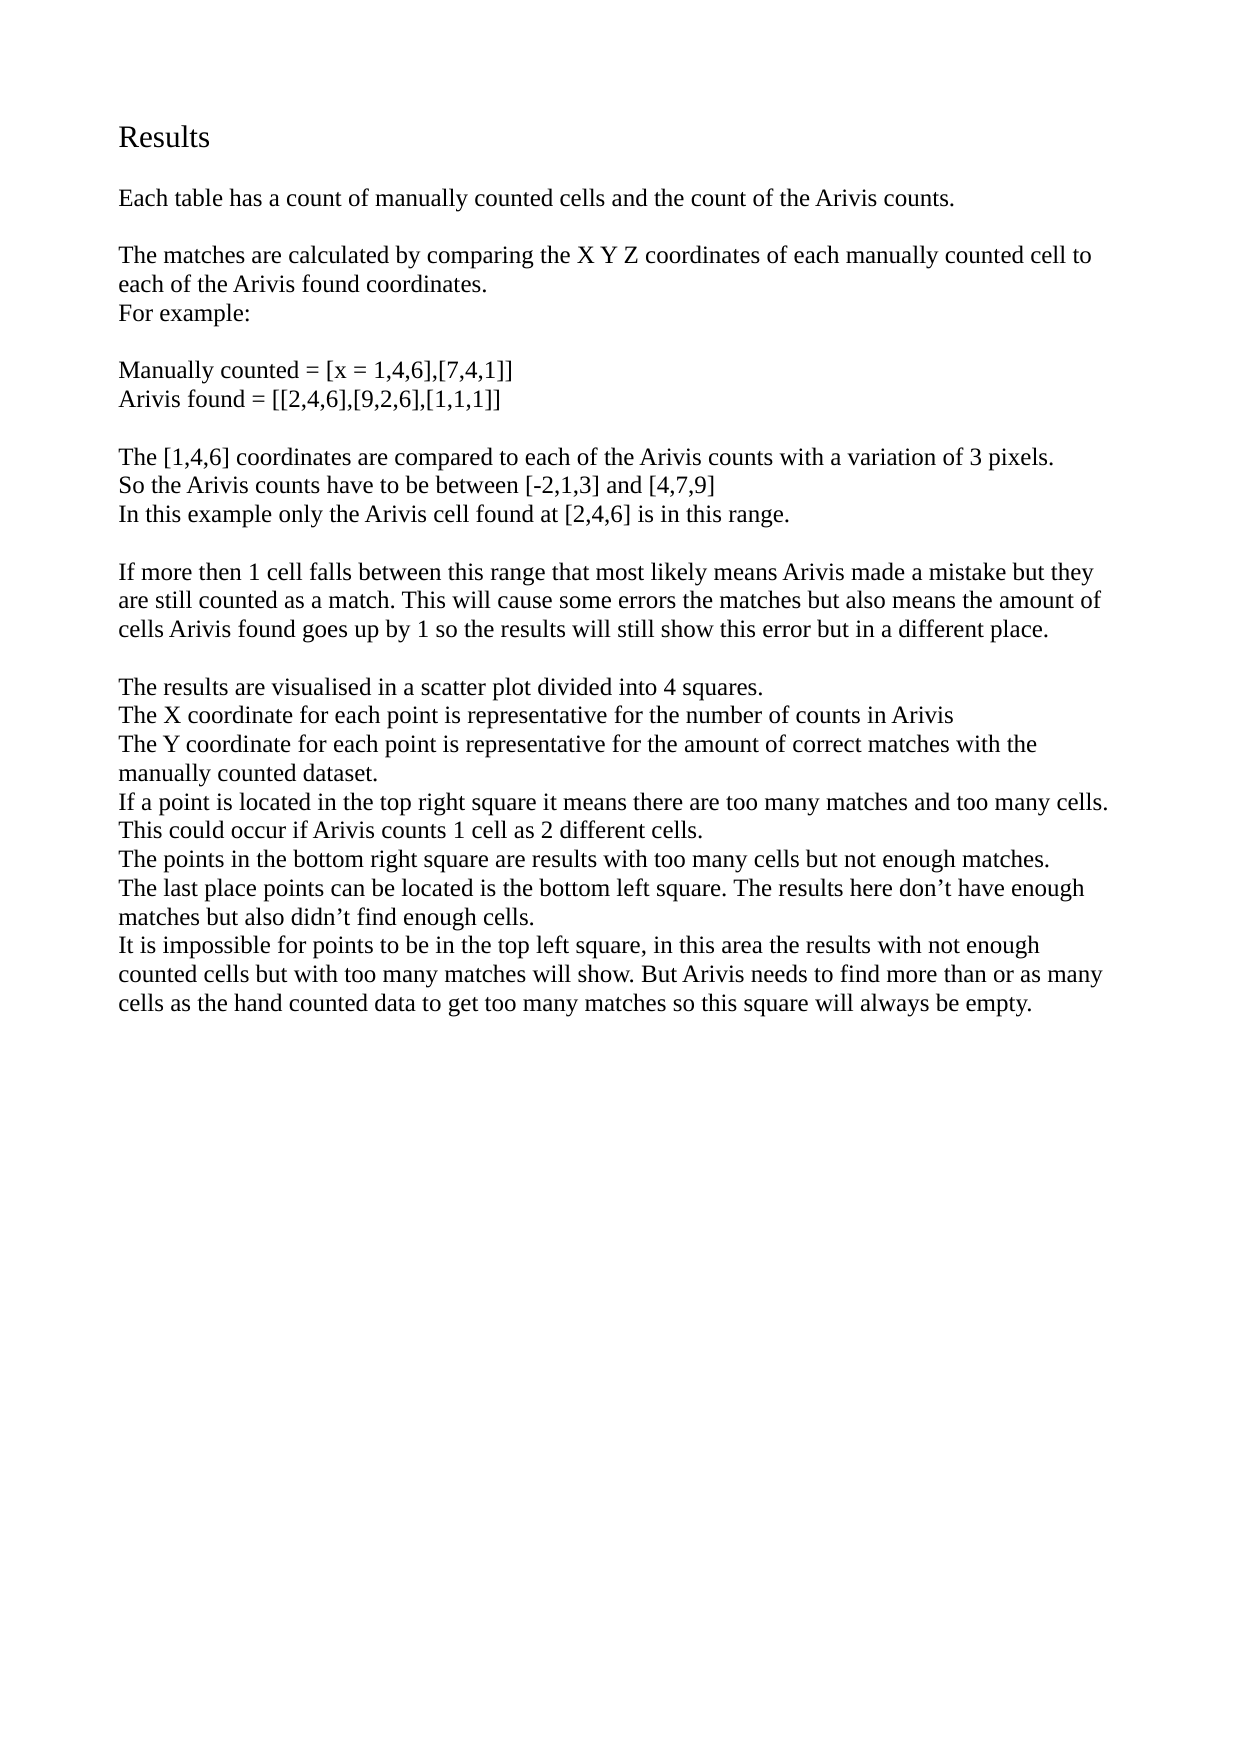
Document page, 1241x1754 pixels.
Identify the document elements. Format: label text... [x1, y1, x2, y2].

text So the Arivis counts have to be between [-2,1,3] and [4,7,9] [118, 470, 1122, 499]
text In this example only the Arivis cell found at [2,4,6] is in this range. [118, 499, 1122, 528]
text The points in the bottom right square are results with too many cells but not enough matches. [118, 844, 1122, 873]
text The last place points can be located is the bottom left square. The results here don’t have enough matches but also didn’t find enough cells. [118, 873, 1122, 930]
text The [1,4,6] coordinates are compared to each of the Arivis counts with a variation of 3 pixels. [118, 442, 1122, 470]
text If more then 1 cell falls between this range that most likely means Arivis made a mistake but they are still counted as a match. This will cause some errors the matches but also means the amount of cells Arivis found goes up by 1 so the results will still show this error but in a different place. [118, 557, 1122, 643]
text Each table has a count of manually counted cells and the count of the Arivis counts. [118, 183, 1122, 212]
text It is impossible for points to be in the top left square, in this area the results with not enough counted cells but with too many matches will show. But Arivis needs to find more than or as many cells as the hand counted data to get too many matches so this square will always be empty. [118, 930, 1122, 1017]
text The results are visualised in a scatter plot divided into 4 squares. [118, 672, 1122, 700]
text The matches are calculated by comparing the X Y Z coordinates of each manually counted cell to each of the Arivis found coordinates. [118, 240, 1122, 298]
text Results [118, 118, 1122, 154]
text The X coordinate for each point is representative for the number of counts in Arivis [118, 700, 1122, 729]
text Arivis found = [[2,4,6],[9,2,6],[1,1,1]] [118, 384, 1122, 413]
text Manually counted = [x = 1,4,6],[7,4,1]] [118, 355, 1122, 384]
text The Y coordinate for each point is representative for the amount of correct matches with the manually counted dataset. [118, 729, 1122, 787]
text For example: [118, 298, 1122, 327]
text If a point is located in the top right square it means there are too many matches and too many cells. This could occur if Arivis counts 1 cell as 2 different cells. [118, 787, 1122, 844]
